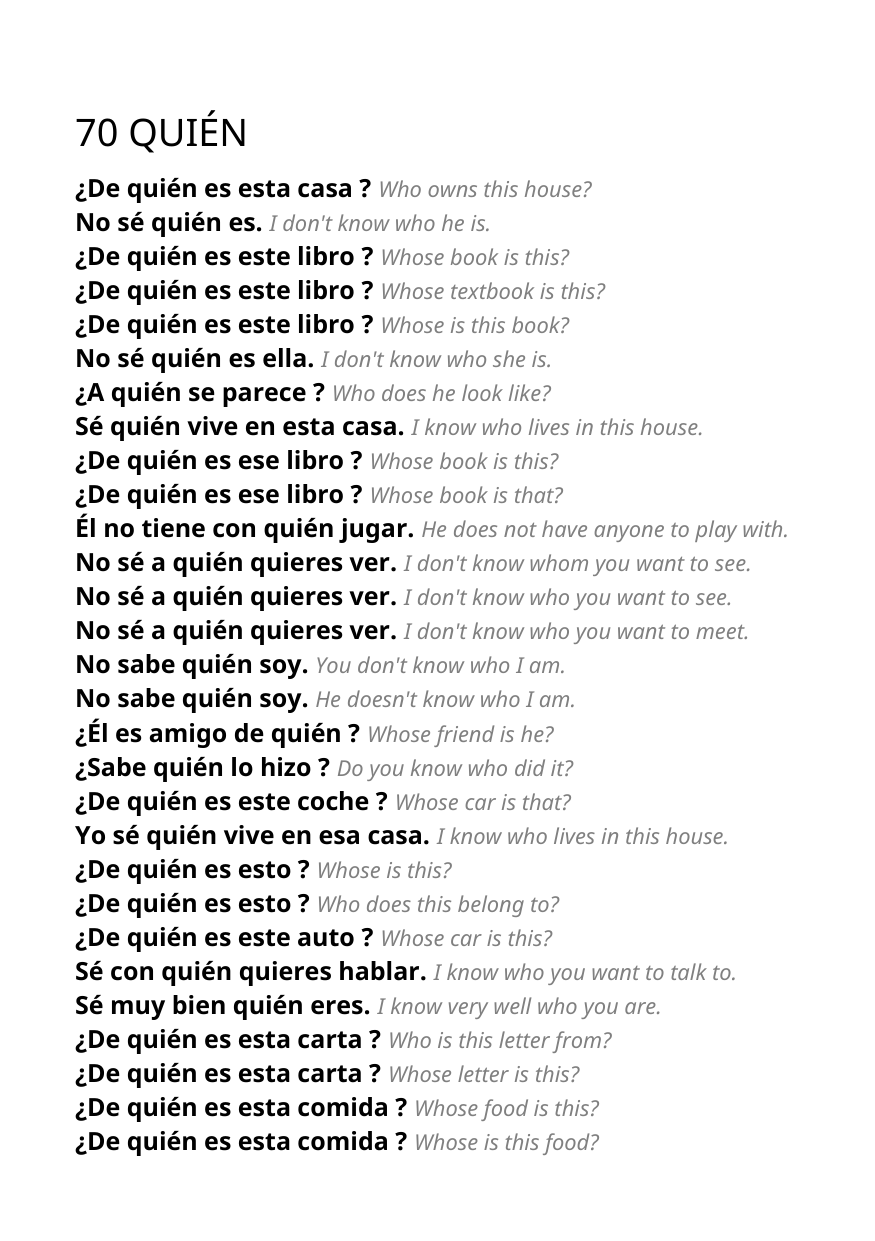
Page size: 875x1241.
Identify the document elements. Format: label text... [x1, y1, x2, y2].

text ¿De quién es esta comida ? Whose food is this? [75, 1090, 799, 1124]
text ¿De quién es esta carta ? Whose letter is this? [75, 1056, 799, 1090]
text ¿Sabe quién lo hizo ? Do you know who did it? [75, 749, 799, 783]
text ¿De quién es este auto ? Whose car is this? [75, 919, 799, 954]
subtitle 70 QUIÉN [75, 106, 799, 158]
text ¿De quién es este libro ? Whose textbook is this? [75, 272, 799, 306]
text ¿Él es amigo de quién ? Whose friend is he? [75, 715, 799, 749]
text ¿De quién es este libro ? Whose book is this? [75, 238, 799, 272]
text Sé muy bien quién eres. I know very well who you are. [75, 988, 799, 1022]
text Sé con quién quieres hablar. I know who you want to talk to. [75, 954, 799, 988]
text ¿De quién es esta casa ? Who owns this house? [75, 170, 799, 204]
text No sabe quién soy. He doesn't know who I am. [75, 681, 799, 715]
text Él no tiene con quién jugar. He does not have anyone to play with. [75, 511, 799, 545]
text No sé a quién quieres ver. I don't know whom you want to see. [75, 545, 799, 579]
text ¿De quién es esta carta ? Who is this letter from? [75, 1022, 799, 1056]
text No sabe quién soy. You don't know who I am. [75, 647, 799, 681]
text No sé quién es. I don't know who he is. [75, 204, 799, 238]
text No sé a quién quieres ver. I don't know who you want to see. [75, 579, 799, 613]
text ¿De quién es esta comida ? Whose is this food? [75, 1124, 799, 1158]
text ¿De quién es esto ? Who does this belong to? [75, 886, 799, 919]
text No sé a quién quieres ver. I don't know who you want to meet. [75, 613, 799, 647]
text Sé quién vive en esta casa. I know who lives in this house. [75, 409, 799, 443]
text ¿De quién es ese libro ? Whose book is that? [75, 477, 799, 511]
text Yo sé quién vive en esa casa. I know who lives in this house. [75, 817, 799, 851]
text No sé quién es ella. I don't know who she is. [75, 341, 799, 374]
text ¿De quién es esto ? Whose is this? [75, 851, 799, 886]
text ¿De quién es ese libro ? Whose book is this? [75, 443, 799, 477]
text ¿A quién se parece ? Who does he look like? [75, 374, 799, 409]
text ¿De quién es este coche ? Whose car is that? [75, 783, 799, 817]
text ¿De quién es este libro ? Whose is this book? [75, 306, 799, 341]
